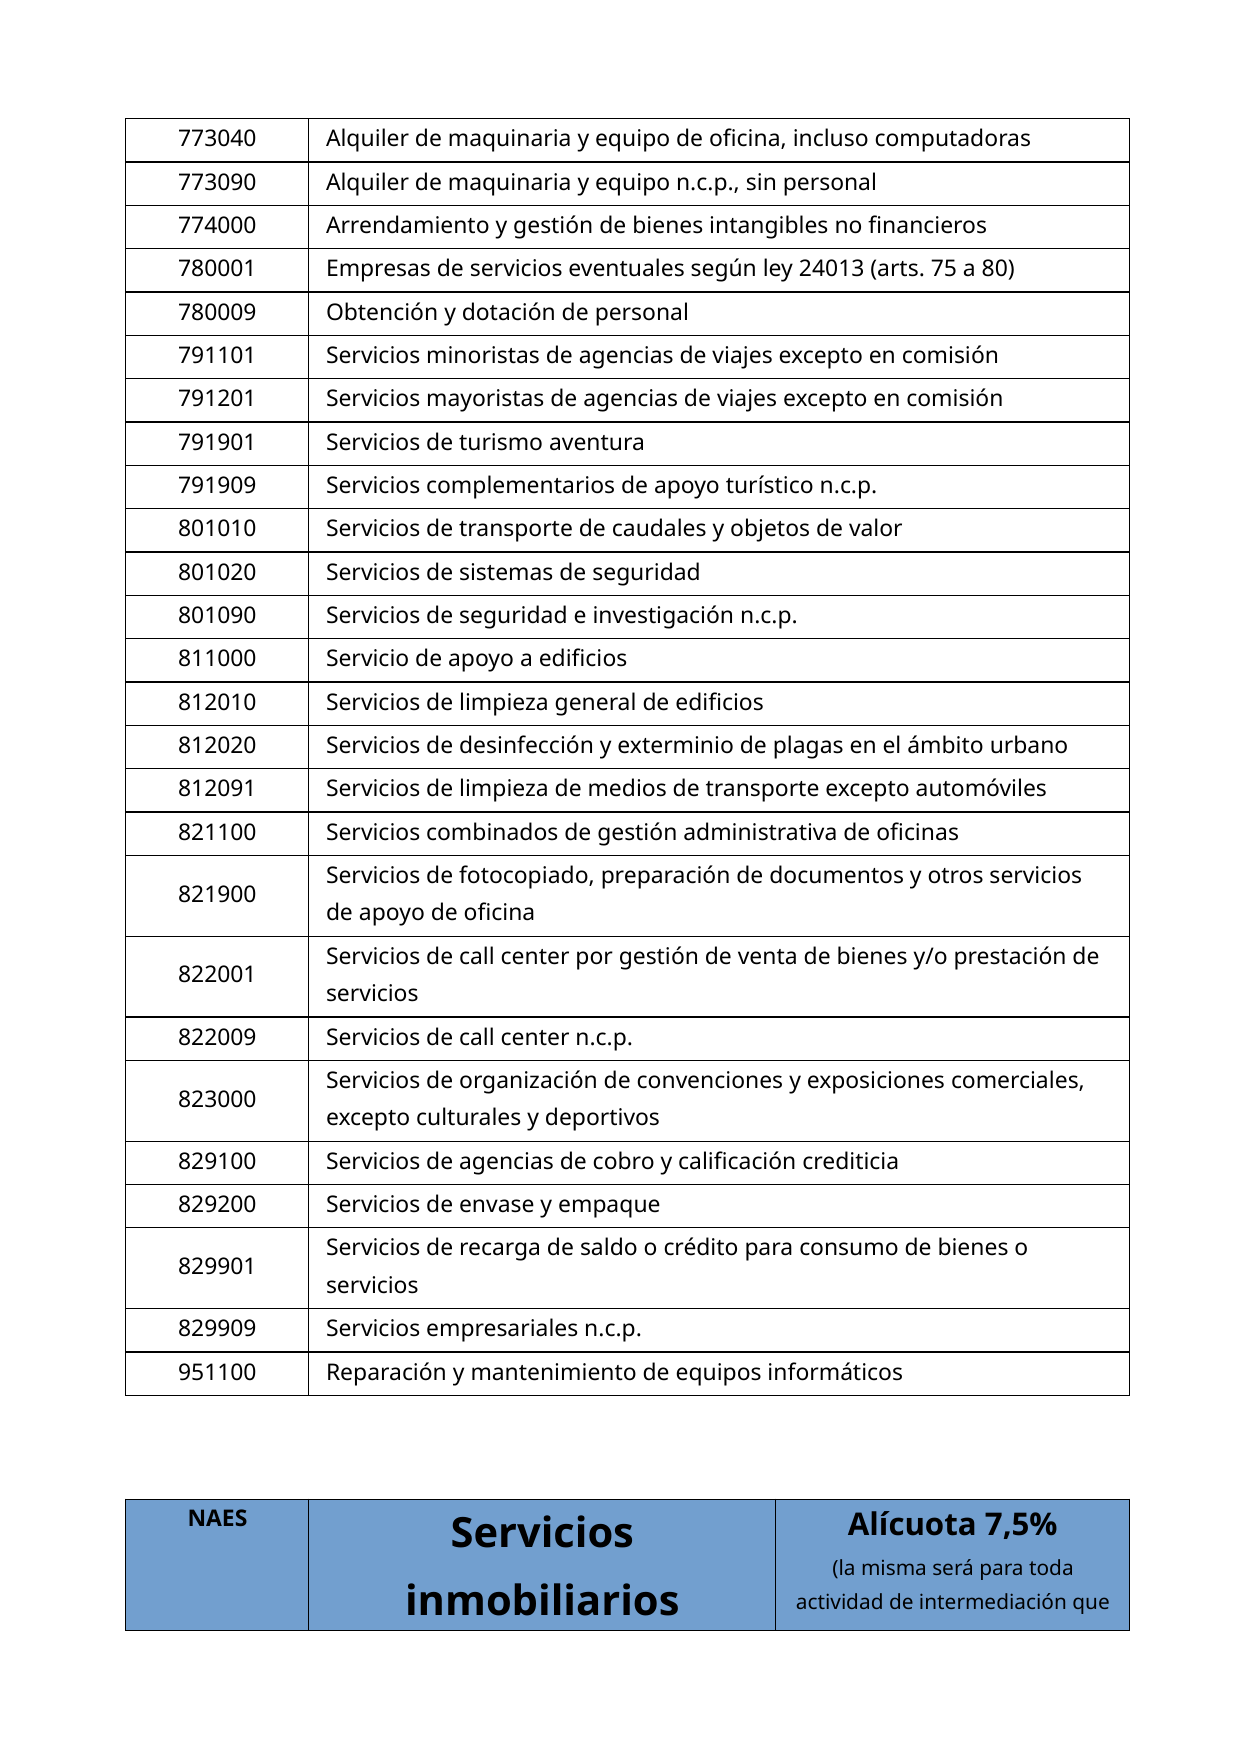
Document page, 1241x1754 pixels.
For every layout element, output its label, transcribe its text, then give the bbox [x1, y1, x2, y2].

table_cell Servicios de limpieza de medios de transporte excepto automóviles [309, 769, 1129, 811]
table_cell 823000 [126, 1061, 308, 1141]
table_cell Arrendamiento y gestión de bienes intangibles no financieros [309, 206, 1129, 248]
table_cell 780009 [126, 293, 308, 335]
table_cell Reparación y mantenimiento de equipos informáticos [309, 1353, 1129, 1395]
table_cell Servicios de turismo aventura [309, 423, 1129, 465]
table_cell Servicios de call center por gestión de venta de bienes y/o prestación de servicios [309, 937, 1129, 1016]
table_cell Servicios de sistemas de seguridad [309, 553, 1129, 595]
table_cell Servicios de transporte de caudales y objetos de valor [309, 509, 1129, 551]
table_header Servicios inmobiliarios [309, 1500, 775, 1630]
table_cell Servicios complementarios de apoyo turístico n.c.p. [309, 466, 1129, 508]
table_cell Servicios de recarga de saldo o crédito para consumo de bienes o servicios [309, 1228, 1129, 1308]
table_cell 812010 [126, 683, 308, 725]
table_header Alícuota 7,5% (la misma será para toda actividad de intermediación que [776, 1500, 1129, 1630]
table_cell Servicios de organización de convenciones y exposiciones comerciales, excepto culturales y deportivos [309, 1061, 1129, 1141]
table_cell Servicio de apoyo a edificios [309, 639, 1129, 681]
table_cell 829909 [126, 1309, 308, 1351]
table_cell 822001 [126, 937, 308, 1016]
table_cell Servicios de call center n.c.p. [309, 1018, 1129, 1060]
table_header NAES [126, 1500, 308, 1630]
table_cell 829100 [126, 1142, 308, 1184]
table_cell 773090 [126, 163, 308, 205]
table_cell Alquiler de maquinaria y equipo n.c.p., sin personal [309, 163, 1129, 205]
table_cell 829901 [126, 1228, 308, 1308]
table_cell Servicios de envase y empaque [309, 1185, 1129, 1227]
table_cell Alquiler de maquinaria y equipo de oficina, incluso computadoras [309, 119, 1129, 161]
table_cell 791901 [126, 423, 308, 465]
table_cell Servicios minoristas de agencias de viajes excepto en comisión [309, 336, 1129, 378]
table_cell Servicios de limpieza general de edificios [309, 683, 1129, 725]
table_cell 801010 [126, 509, 308, 551]
table_cell Servicios de seguridad e investigación n.c.p. [309, 596, 1129, 638]
table_cell Empresas de servicios eventuales según ley 24013 (arts. 75 a 80) [309, 249, 1129, 291]
table_cell 821900 [126, 856, 308, 936]
table_cell 791201 [126, 379, 308, 421]
table_cell Servicios empresariales n.c.p. [309, 1309, 1129, 1351]
table_cell 951100 [126, 1353, 308, 1395]
table_cell 780001 [126, 249, 308, 291]
table_cell 811000 [126, 639, 308, 681]
table_cell Servicios de fotocopiado, preparación de documentos y otros servicios de apoyo de oficina [309, 856, 1129, 936]
table_cell 774000 [126, 206, 308, 248]
table_cell 822009 [126, 1018, 308, 1060]
table_cell 812020 [126, 726, 308, 768]
table_cell 812091 [126, 769, 308, 811]
table_cell Obtención y dotación de personal [309, 293, 1129, 335]
table_cell Servicios combinados de gestión administrativa de oficinas [309, 813, 1129, 855]
table_cell 829200 [126, 1185, 308, 1227]
table_cell 791909 [126, 466, 308, 508]
table_cell 791101 [126, 336, 308, 378]
table_cell Servicios mayoristas de agencias de viajes excepto en comisión [309, 379, 1129, 421]
table_cell Servicios de agencias de cobro y calificación crediticia [309, 1142, 1129, 1184]
table_cell 773040 [126, 119, 308, 161]
table_cell 801090 [126, 596, 308, 638]
table_cell Servicios de desinfección y exterminio de plagas en el ámbito urbano [309, 726, 1129, 768]
table_cell 821100 [126, 813, 308, 855]
table_cell 801020 [126, 553, 308, 595]
